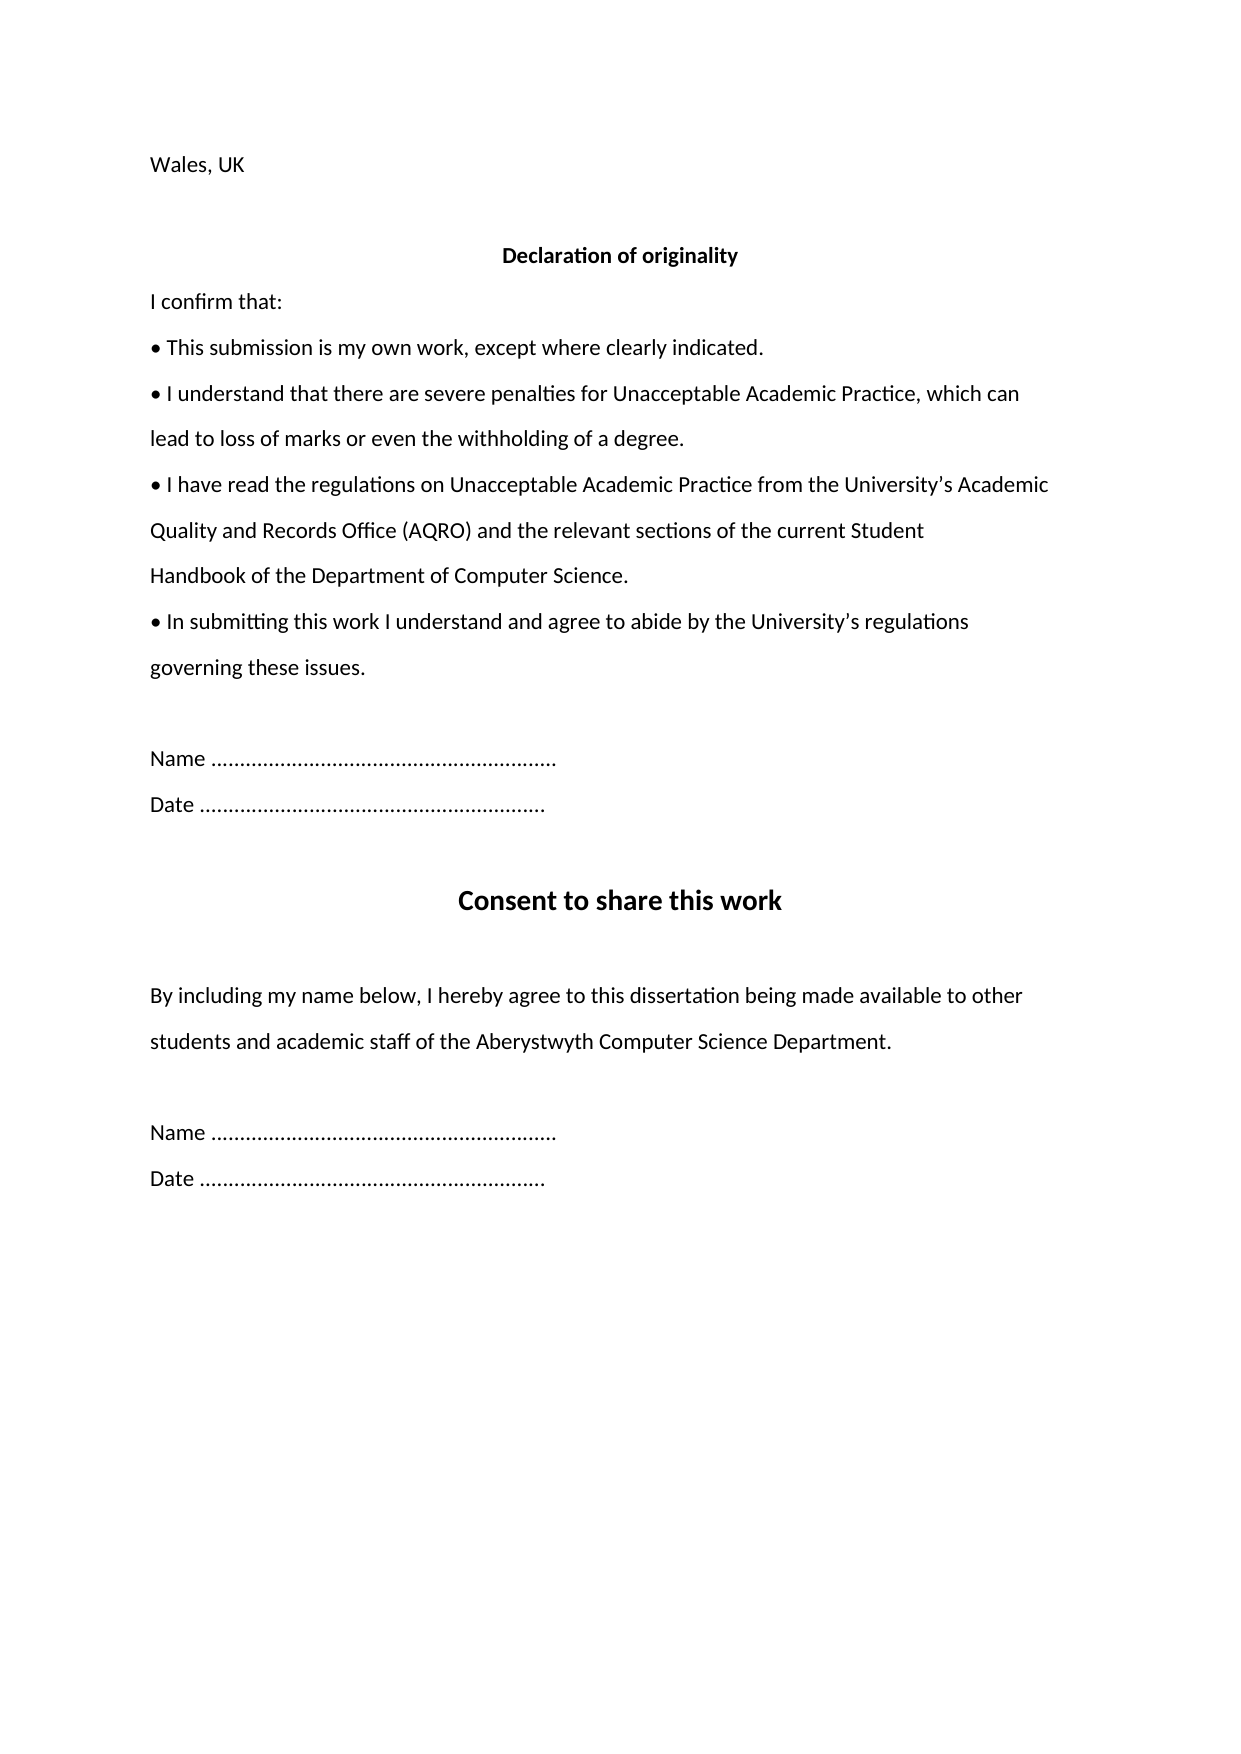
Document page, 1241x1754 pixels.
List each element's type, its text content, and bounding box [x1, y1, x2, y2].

text • I understand that there are severe penalties for Unacceptable Academic Practice, which can [150, 379, 1090, 407]
text • This submission is my own work, except where clearly indicated. [150, 333, 1090, 361]
text Date ............................................................ [150, 1164, 1090, 1192]
text lead to loss of marks or even the withholding of a degree. [150, 424, 1090, 452]
text I confirm that: [150, 287, 1090, 315]
text Name ............................................................ [150, 744, 1090, 772]
text • I have read the regulations on Unacceptable Academic Practice from the University’s Academic [150, 470, 1090, 498]
text Consent to share this work [150, 882, 1090, 917]
text Name ............................................................ [150, 1118, 1090, 1146]
text Date ............................................................ [150, 790, 1090, 818]
text governing these issues. [150, 653, 1090, 681]
text Wales, UK [150, 150, 1090, 178]
text • In submitting this work I understand and agree to abide by the University’s regulations [150, 607, 1090, 635]
text Declaration of originality [150, 241, 1090, 269]
text By including my name below, I hereby agree to this dissertation being made available to other [150, 981, 1090, 1009]
text students and academic staff of the Aberystwyth Computer Science Department. [150, 1027, 1090, 1055]
text Handbook of the Department of Computer Science. [150, 562, 1090, 589]
text Quality and Records Office (AQRO) and the relevant sections of the current Student [150, 516, 1090, 544]
